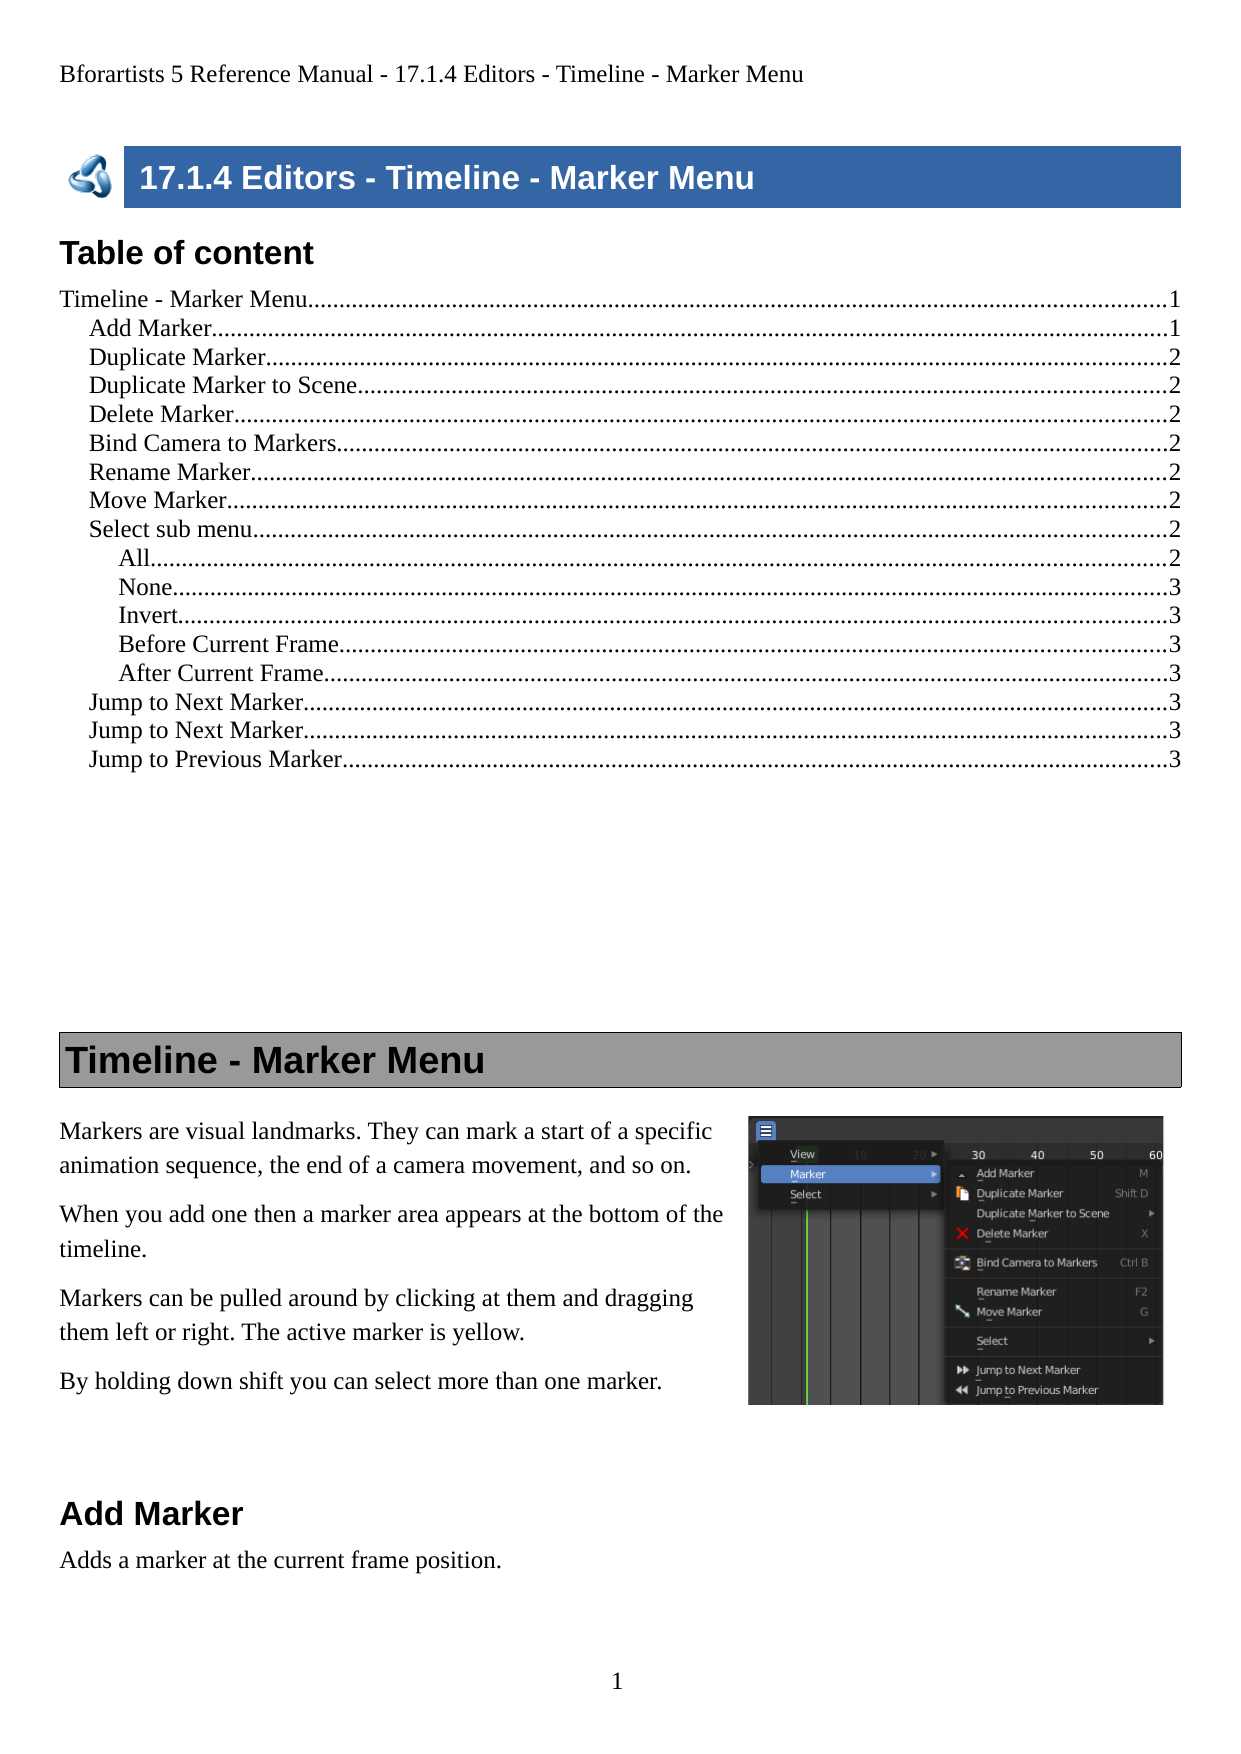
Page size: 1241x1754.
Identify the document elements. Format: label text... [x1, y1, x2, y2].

text Rename Marker 2 [88, 457, 1181, 485]
text Jump to Next Marker 3 [88, 715, 1181, 744]
text After Current Frame 3 [118, 658, 1181, 687]
table_header Timeline - Marker Menu [60, 1033, 1181, 1087]
table_header 17.1.4 Editors - Timeline - Marker Menu [124, 146, 1181, 208]
subtitle Add Marker [59, 1494, 1181, 1532]
text Jump to Next Marker 3 [88, 687, 1181, 715]
text Select sub menu 2 [88, 514, 1181, 543]
text Bind Camera to Markers 2 [88, 428, 1181, 457]
text None 3 [118, 572, 1181, 600]
text Timeline - Marker Menu 1 [59, 284, 1181, 313]
table_header [59, 146, 124, 208]
text Adds a marker at the current frame position. [59, 1545, 1181, 1574]
picture [748, 1116, 1164, 1405]
text By holding down shift you can select more than one marker. [59, 1366, 748, 1395]
text All 2 [118, 543, 1181, 572]
subtitle Table of content [59, 233, 1181, 272]
text Markers are visual landmarks. They can mark a start of a specific animation sequence, the end of a camera movement, and so on. [59, 1116, 748, 1179]
text Move Marker 2 [88, 485, 1181, 514]
text Markers can be pulled around by clicking at them and dragging them left or right. The active marker is yellow. [59, 1283, 748, 1346]
text Add Marker 1 [88, 313, 1181, 342]
text Jump to Previous Marker 3 [88, 744, 1181, 773]
text Duplicate Marker to Scene 2 [88, 370, 1181, 399]
text Duplicate Marker 2 [88, 342, 1181, 370]
picture [65, 152, 114, 201]
text Before Current Frame 3 [118, 629, 1181, 658]
text When you add one then a marker area appears at the bottom of the timeline. [59, 1199, 748, 1262]
text Delete Marker 2 [88, 399, 1181, 428]
text Invert 3 [118, 600, 1181, 629]
